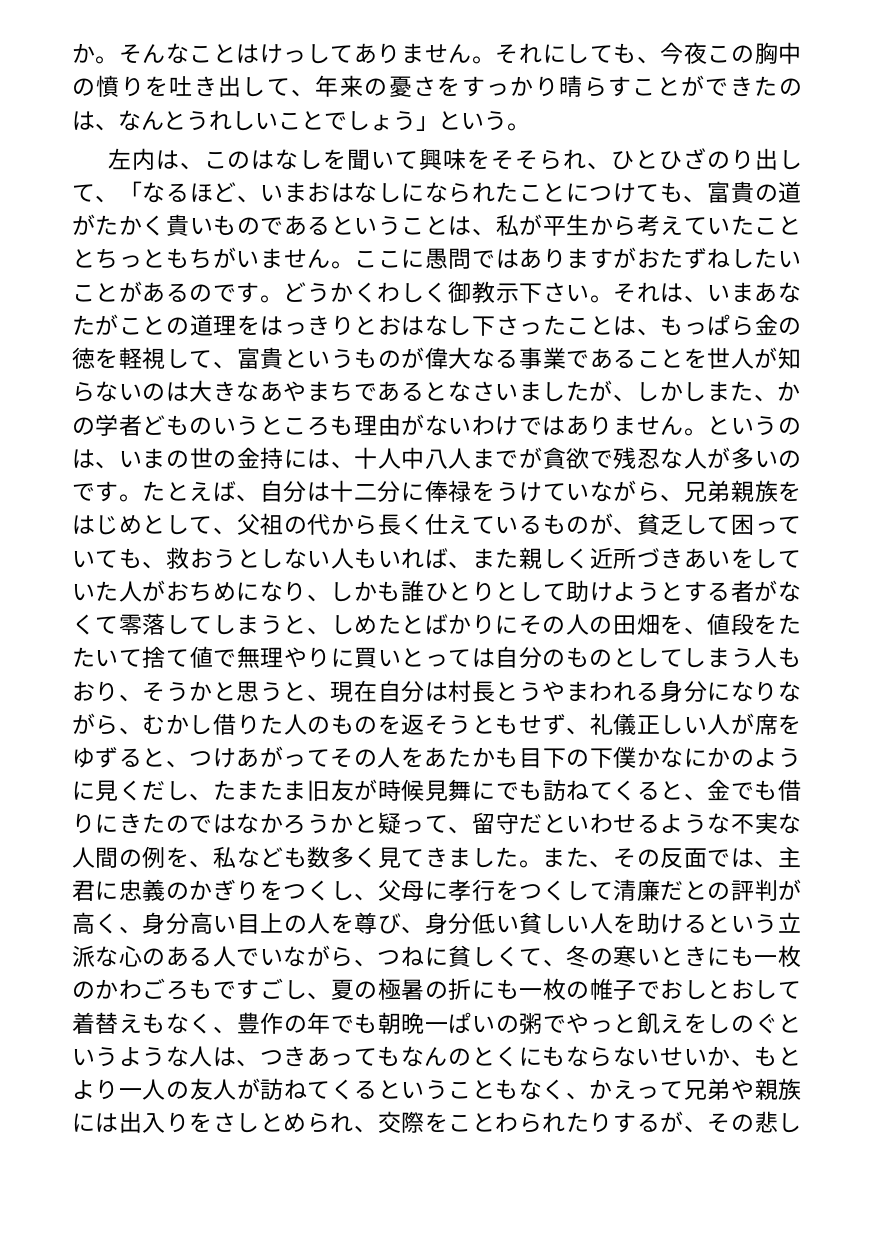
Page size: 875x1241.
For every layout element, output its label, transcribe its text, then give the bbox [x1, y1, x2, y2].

text か。そんなことはけっしてありません。それにしても、今夜この胸中の憤りを吐き出して、年来の憂さをすっかり晴らすことができたのは、なんとうれしいことでしょう」という。 [72, 36, 802, 136]
text 左内は、このはなしを聞いて興味をそそられ、ひとひざのり出して、「なるほど、いまおはなしになられたことにつけても、富貴の道がたかく貴いものであるということは、私が平生から考えていたこととちっともちがいません。ここに愚問ではありますがおたずねしたいことがあるのです。どうかくわしく御教示下さい。それは、いまあなたがことの道理をはっきりとおはなし下さったことは、もっぱら金の徳を軽視して、富貴というものが偉大なる事業であることを世人が知らないのは大きなあやまちであるとなさいましたが、しかしまた、かの学者どものいうところも理由がないわけではありません。というのは、いまの世の金持には、十人中八人までが貪欲で残忍な人が多いのです。たとえば、自分は十二分に俸禄をうけていながら、兄弟親族をはじめとして、父祖の代から長く仕えているものが、貧乏して困っていても、救おうとしない人もいれば、また親しく近所づきあいをしていた人がおちめになり、しかも誰ひとりとして助けようとする者がなくて零落してしまうと、しめたとばかりにその人の田畑を、値段をたたいて捨て値で無理やりに買いとっては自分のものとしてしまう人もおり、そうかと思うと、現在自分は村長とうやまわれる身分になりながら、むかし借りた人のものを返そうともせず、礼儀正しい人が席をゆずると、つけあがってその人をあたかも目下の下僕かなにかのように見くだし、たまたま旧友が時候見舞にでも訪ねてくると、金でも借りにきたのではなかろうかと疑って、留守だといわせるような不実な人間の例を、私なども数多く見てきました。また、その反面では、主君に忠義のかぎりをつくし、父母に孝行をつくして清廉だとの評判が高く、身分高い目上の人を尊び、身分低い貧しい人を助けるという立派な心のある人でいながら、つねに貧しくて、冬の寒いときにも一枚のかわごろもですごし、夏の極暑の折にも一枚の帷子でおしとおして着替えもなく、豊作の年でも朝晩一ぱいの粥でやっと飢えをしのぐというような人は、つきあってもなんのとくにもならないせいか、もとより一人の友人が訪ねてくるということもなく、かえって兄弟や親族には出入りをさしとめられ、交際をことわられたりするが、その悲し [72, 142, 802, 1138]
